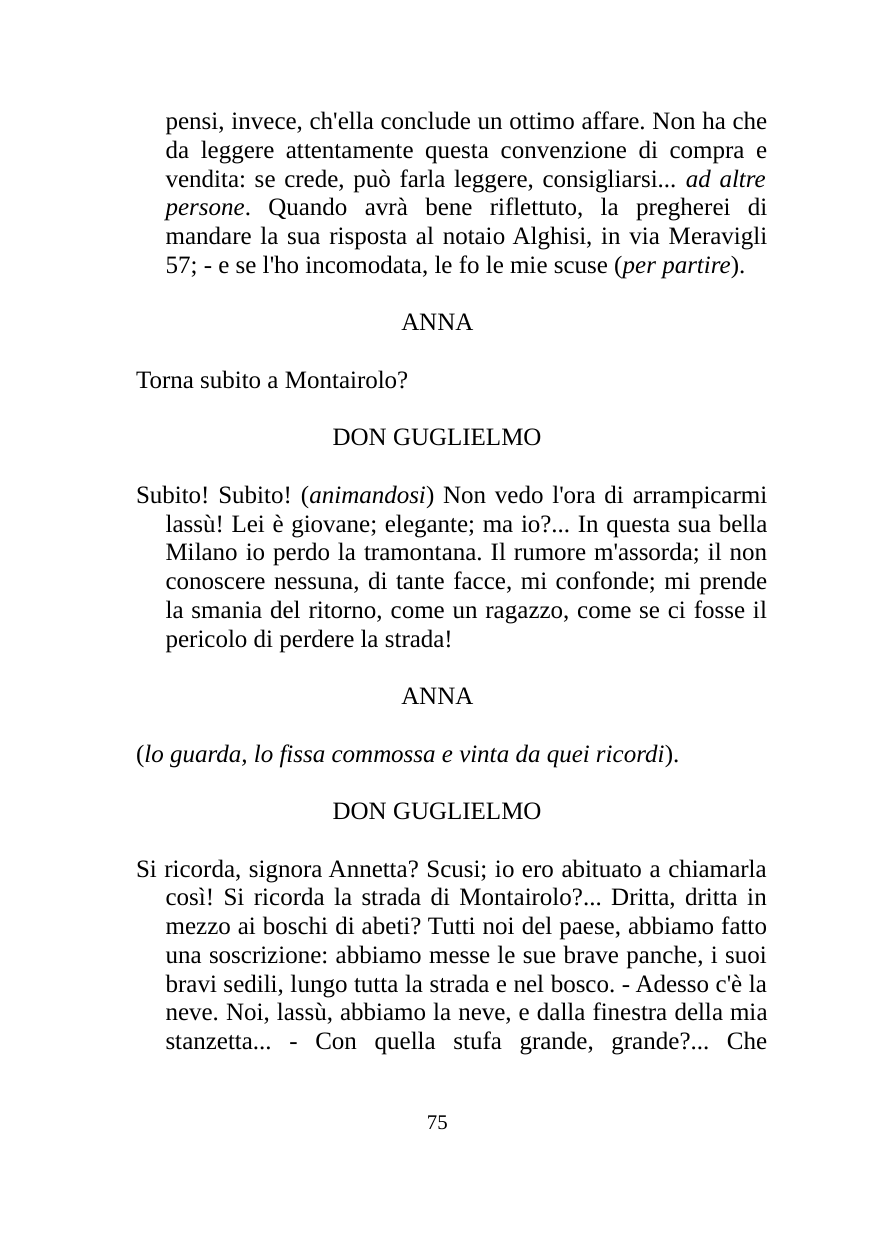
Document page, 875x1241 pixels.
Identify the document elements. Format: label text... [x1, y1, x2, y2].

text DON GUGLIELMO [106, 796, 768, 825]
text ANNA [106, 681, 768, 710]
text Subito! Subito! (animandosi) Non vedo l'ora di arrampicarmi lassù! Lei è giovane; elegante; ma io?... In questa sua bella Milano io perdo la tramontana. Il rumore m'assorda; il non conoscere nessuna, di tante facce, mi confonde; mi prende la smania del ritorno, come un ragazzo, come se ci fosse il pericolo di perdere la strada! [136, 480, 768, 652]
text DON GUGLIELMO [106, 422, 768, 451]
text Si ricorda, signora Annetta? Scusi; io ero abituato a chiamarla così! Si ricorda la strada di Montairolo?... Dritta, dritta in mezzo ai boschi di abeti? Tutti noi del paese, abbiamo fatto una soscrizione: abbiamo messe le sue brave panche, i suoi bravi sedili, lungo tutta la strada e nel bosco. - Adesso c'è la neve. Noi, lassù, abbiamo la neve, e dalla finestra della mia stanzetta... - Con quella stufa grande, grande?... Che [136, 854, 768, 1055]
text ANNA [106, 307, 768, 336]
text (lo guarda, lo fissa commossa e vinta da quei ricordi). [136, 739, 768, 767]
text Torna subito a Montairolo? [136, 365, 768, 394]
text pensi, invece, ch'ella conclude un ottimo affare. Non ha che da leggere attentamente questa convenzione di compra e vendita: se crede, può farla leggere, consigliarsi... ad altre persone. Quando avrà bene riflettuto, la pregherei di mandare la sua risposta al notaio Alghisi, in via Meravigli 57; - e se l'ho incomodata, le fo le mie scuse (per partire). [136, 106, 768, 279]
